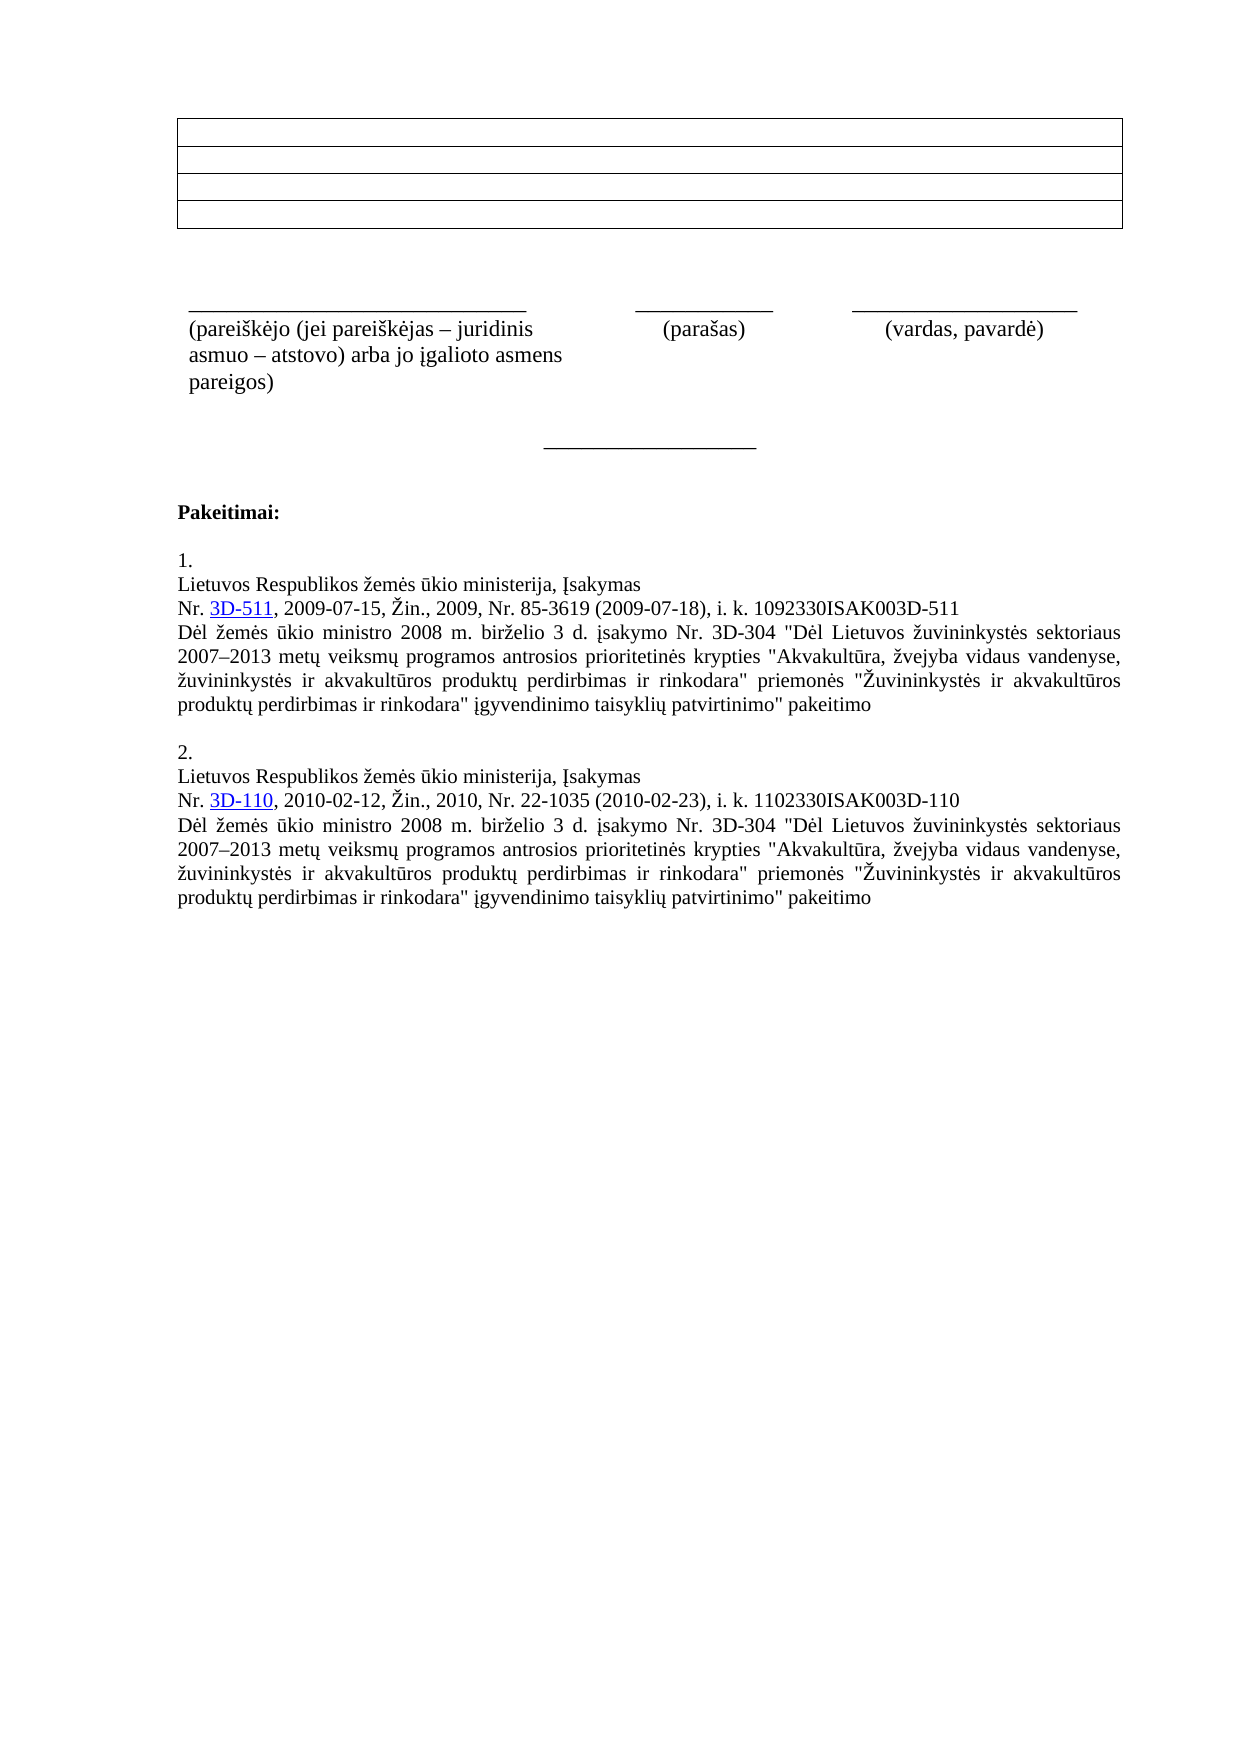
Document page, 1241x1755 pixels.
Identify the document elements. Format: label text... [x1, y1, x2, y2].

text Lietuvos Respublikos žemės ūkio ministerija, Įsakymas [177, 572, 1122, 596]
table_header ___________ (parašas) [601, 286, 807, 394]
text Nr. 3D-110, 2010-02-12, Žin., 2010, Nr. 22-1035 (2010-02-23), i. k. 1102330ISAK003D-110 [177, 788, 1122, 812]
text Lietuvos Respublikos žemės ūkio ministerija, Įsakymas [177, 764, 1122, 788]
text Dėl žemės ūkio ministro 2008 m. birželio 3 d. įsakymo Nr. 3D-304 "Dėl Lietuvos žuvininkystės sektoriaus 2007–2013 metų veiksmų programos antrosios prioritetinės krypties "Akvakultūra, žvejyba vidaus vandenyse, žuvininkystės ir akvakultūros produktų perdirbimas ir rinkodara" priemonės "Žuvininkystės ir akvakultūros produktų perdirbimas ir rinkodara" įgyvendinimo taisyklių patvirtinimo" pakeitimo [177, 812, 1122, 909]
table_cell [178, 147, 1122, 173]
text Nr. 3D-511, 2009-07-15, Žin., 2009, Nr. 85-3619 (2009-07-18), i. k. 1092330ISAK003D-511 [177, 596, 1122, 620]
table_cell [178, 174, 1122, 200]
table_cell [178, 201, 1122, 228]
table_header ___________________________ (pareiškėjo (jei pareiškėjas – juridinis asmuo – atstovo) arba jo įgalioto asmens pareigos) [177, 286, 601, 394]
table_cell [178, 119, 1122, 146]
text 2. [177, 740, 1122, 764]
text Dėl žemės ūkio ministro 2008 m. birželio 3 d. įsakymo Nr. 3D-304 "Dėl Lietuvos žuvininkystės sektoriaus 2007–2013 metų veiksmų programos antrosios prioritetinės krypties "Akvakultūra, žvejyba vidaus vandenyse, žuvininkystės ir akvakultūros produktų perdirbimas ir rinkodara" priemonės "Žuvininkystės ir akvakultūros produktų perdirbimas ir rinkodara" įgyvendinimo taisyklių patvirtinimo" pakeitimo [177, 620, 1122, 716]
text Pakeitimai: [177, 500, 1122, 524]
text _________________ [177, 423, 1122, 452]
text 1. [177, 548, 1122, 572]
table_header __________________ (vardas, pavardė) [807, 286, 1122, 394]
